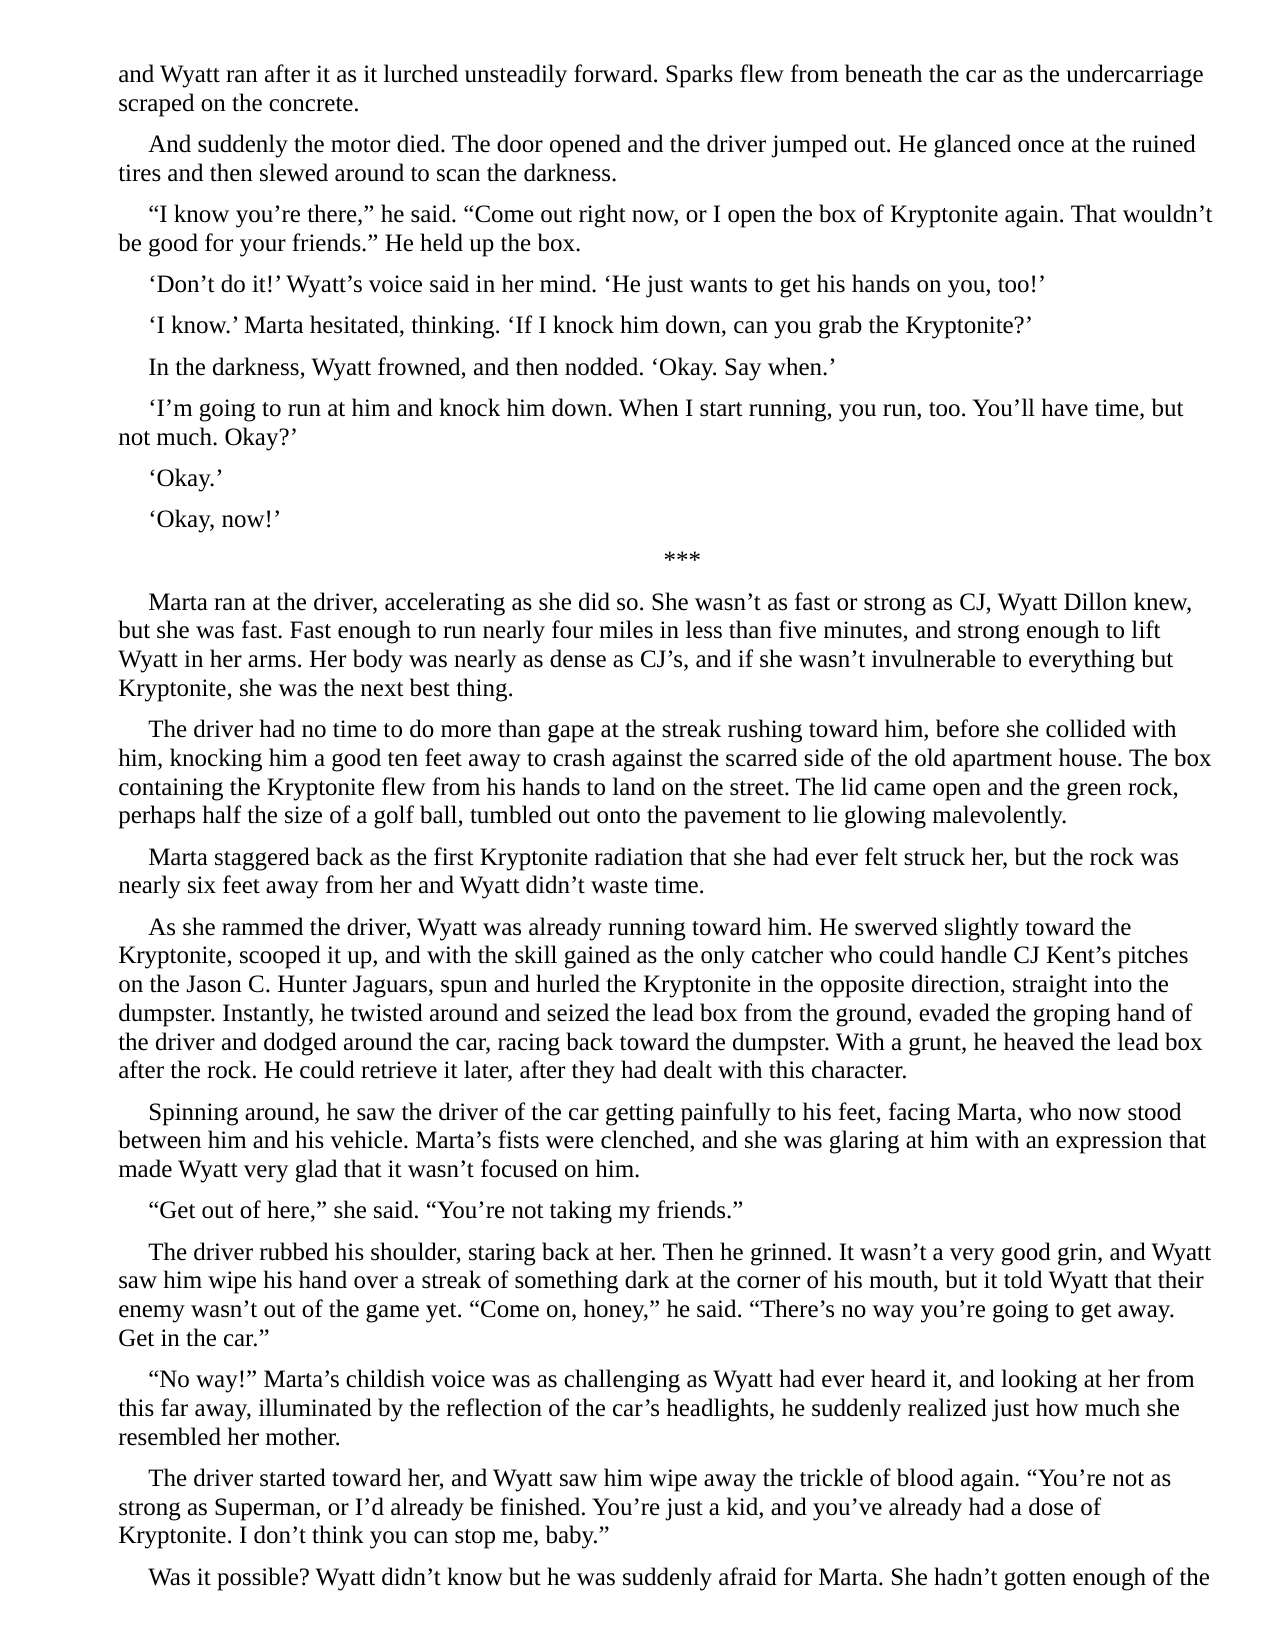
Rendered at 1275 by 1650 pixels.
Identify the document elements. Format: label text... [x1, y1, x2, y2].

text Marta staggered back as the first Kryptonite radiation that she had ever felt struck her, but the rock was nearly six feet away from her and Wyatt didn’t waste time. [118, 842, 1216, 899]
text ‘Okay.’ [118, 463, 1216, 492]
text The driver started toward her, and Wyatt saw him wipe away the trickle of blood again. “You’re not as strong as Superman, or I’d already be finished. You’re just a kid, and you’ve already had a dose of Kryptonite. I don’t think you can stop me, baby.” [118, 1463, 1216, 1549]
text The driver rubbed his shoulder, staring back at her. Then he grinned. It wasn’t a very good grin, and Wyatt saw him wipe his hand over a streak of something dark at the corner of his mouth, but it told Wyatt that their enemy wasn’t out of the game yet. “Come on, honey,” he said. “There’s no way you’re going to get away. Get in the car.” [118, 1237, 1216, 1352]
text “No way!” Marta’s childish voice was as challenging as Wyatt had ever heard it, and looking at her from this far away, illuminated by the reflection of the car’s headlights, he suddenly realized just how much she resembled her mother. [118, 1364, 1216, 1450]
text In the darkness, Wyatt frowned, and then nodded. ‘Okay. Say when.’ [118, 352, 1216, 380]
text “I know you’re there,” he said. “Come out right now, or I open the box of Kryptonite again. That wouldn’t be good for your friends.” He held up the box. [118, 199, 1216, 257]
text ‘I know.’ Marta hesitated, thinking. ‘If I knock him down, can you grab the Kryptonite?’ [118, 310, 1216, 339]
text As she rammed the driver, Wyatt was already running toward him. He swerved slightly toward the Kryptonite, scooped it up, and with the skill gained as the only catcher who could handle CJ Kent’s pitches on the Jason C. Hunter Jaguars, spun and hurled the Kryptonite in the opposite direction, straight into the dumpster. Instantly, he twisted around and seized the lead box from the ground, evaded the groping hand of the driver and dodged around the car, racing back toward the dumpster. With a grunt, he heaved the lead box after the rock. He could retrieve it later, after they had dealt with this character. [118, 912, 1216, 1084]
text “Get out of here,” she said. “You’re not taking my friends.” [118, 1195, 1216, 1224]
text *** [118, 545, 1216, 574]
text ‘Don’t do it!’ Wyatt’s voice said in her mind. ‘He just wants to get his hands on you, too!’ [118, 269, 1216, 298]
text Spinning around, he saw the driver of the car getting painfully to his feet, facing Marta, who now stood between him and his vehicle. Marta’s fists were clenched, and she was glaring at him with an expression that made Wyatt very glad that it wasn’t focused on him. [118, 1097, 1216, 1183]
text The driver had no time to do more than gape at the streak rushing toward him, before she collided with him, knocking him a good ten feet away to crash against the scarred side of the old apartment house. The box containing the Kryptonite flew from his hands to land on the street. The lid came open and the green rock, perhaps half the size of a golf ball, tumbled out onto the pavement to lie glowing malevolently. [118, 714, 1216, 829]
text ‘I’m going to run at him and knock him down. When I start running, you run, too. You’ll have time, but not much. Okay?’ [118, 393, 1216, 450]
text ‘Okay, now!’ [118, 504, 1216, 533]
text And suddenly the motor died. The door opened and the driver jumped out. He glanced once at the ruined tires and then slewed around to scan the darkness. [118, 129, 1216, 187]
text Was it possible? Wyatt didn’t know but he was suddenly afraid for Marta. She hadn’t gotten enough of the [118, 1562, 1216, 1590]
text and Wyatt ran after it as it lurched unsteadily forward. Sparks flew from beneath the car as the undercarriage scraped on the concrete. [118, 59, 1216, 117]
text Marta ran at the driver, accelerating as she did so. She wasn’t as fast or strong as CJ, Wyatt Dillon knew, but she was fast. Fast enough to run nearly four miles in less than five minutes, and strong enough to lift Wyatt in her arms. Her body was nearly as dense as CJ’s, and if she wasn’t invulnerable to everything but Kryptonite, she was the next best thing. [118, 587, 1216, 702]
